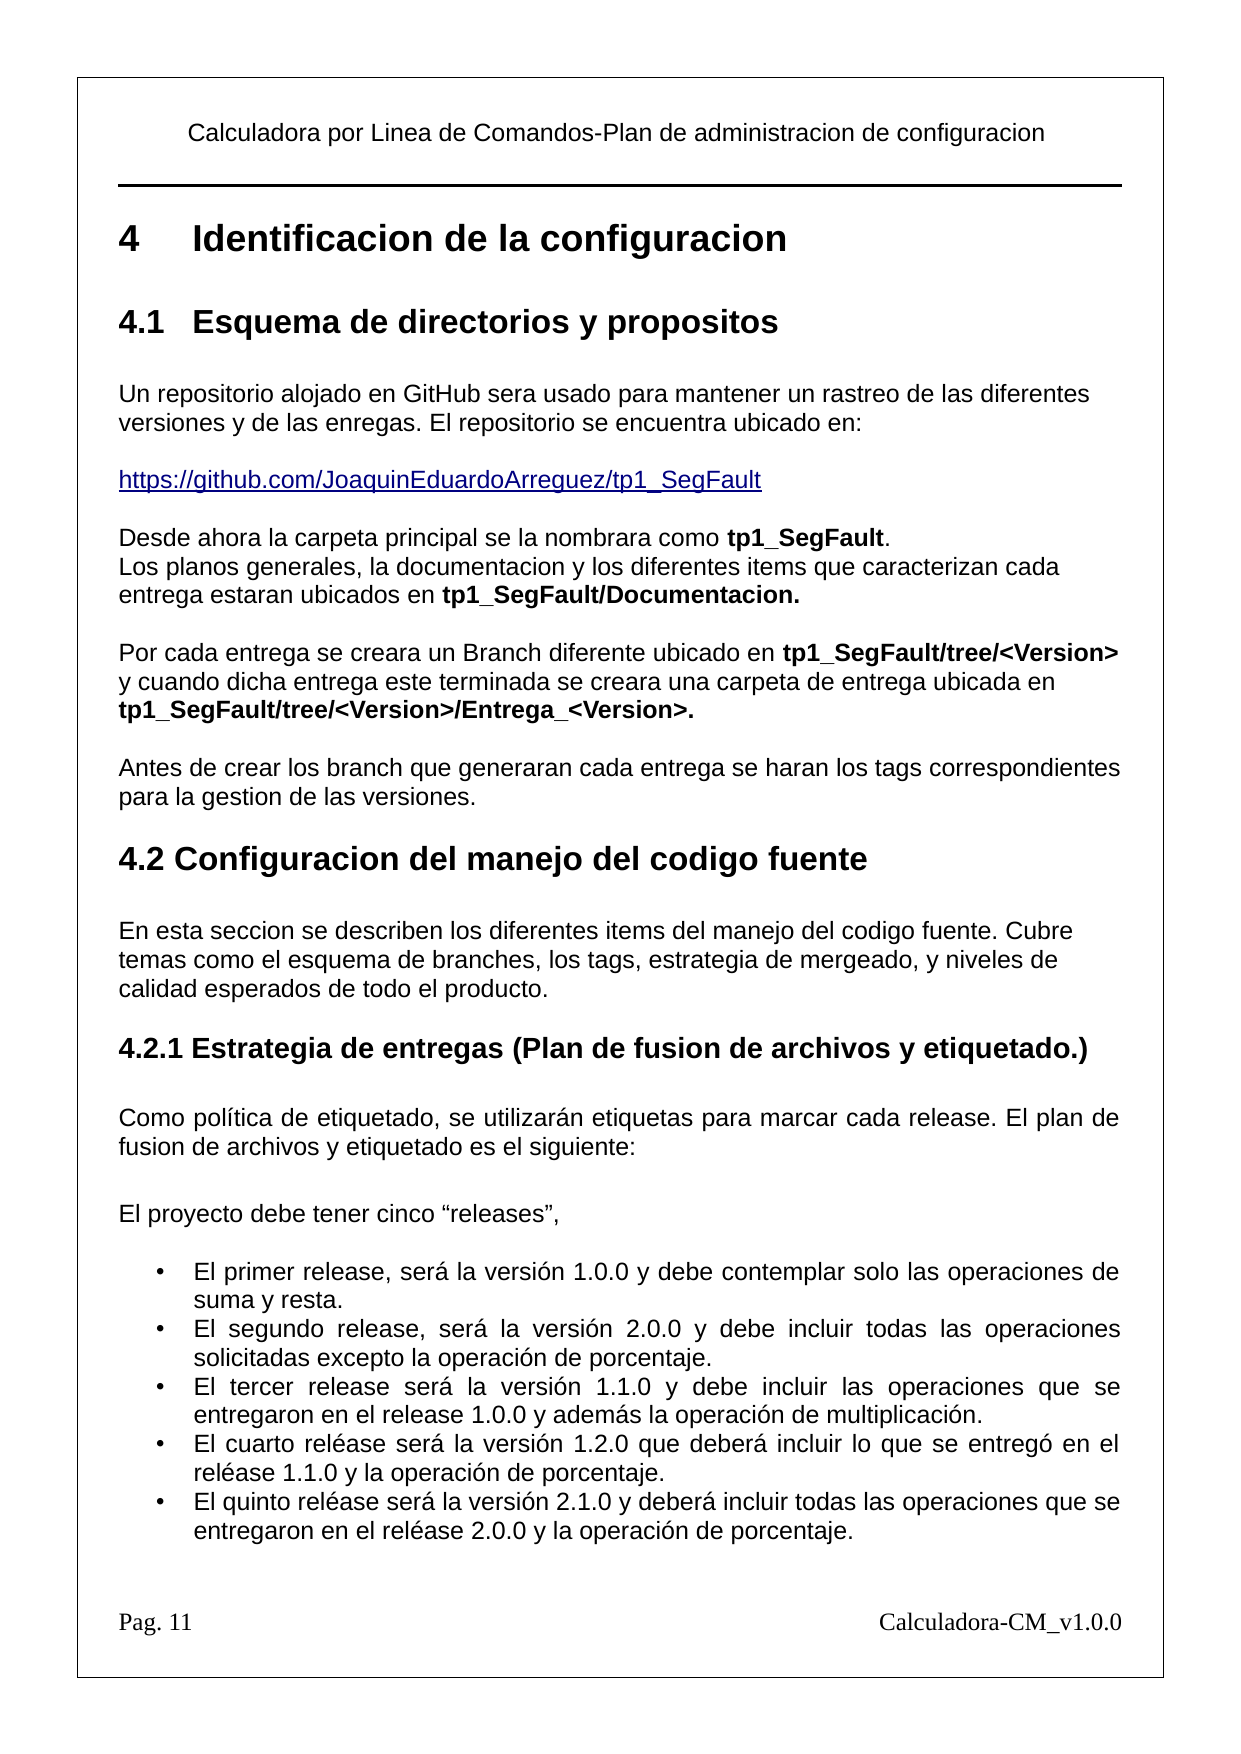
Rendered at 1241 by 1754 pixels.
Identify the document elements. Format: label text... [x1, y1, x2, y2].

text Los planos generales, la documentacion y los diferentes items que caracterizan cada entrega estaran ubicados en tp1_SegFault/Documentacion. [118, 552, 1122, 609]
list El tercer release será la versión 1.1.0 y debe incluir las operaciones que se entregaron en el release 1.0.0 y además la operación de multiplicación. [156, 1372, 1122, 1429]
list El quinto reléase será la versión 2.1.0 y deberá incluir todas las operaciones que se entregaron en el reléase 2.0.0 y la operación de porcentaje. [156, 1487, 1122, 1544]
text En esta seccion se describen los diferentes items del manejo del codigo fuente. Cubre temas como el esquema de branches, los tags, estrategia de mergeado, y niveles de calidad esperados de todo el producto. [118, 916, 1122, 1002]
text y cuando dicha entrega este terminada se creara una carpeta de entrega ubicada en tp1_SegFault/tree/<Version>/Entrega_<Version>. [118, 667, 1122, 724]
list El primer release, será la versión 1.0.0 y debe contemplar solo las operaciones de suma y resta. [156, 1256, 1122, 1314]
text 4.2.1 Estrategia de entregas (Plan de fusion de archivos y etiquetado.) [118, 1031, 1122, 1064]
list El cuarto reléase será la versión 1.2.0 que deberá incluir lo que se entregó en el reléase 1.1.0 y la operación de porcentaje. [156, 1429, 1122, 1487]
text Antes de crear los branch que generaran cada entrega se haran los tags correspondientes para la gestion de las versiones. [118, 753, 1122, 810]
list El segundo release, será la versión 2.0.0 y debe incluir todas las operaciones solicitadas excepto la operación de porcentaje. [156, 1314, 1122, 1372]
text El proyecto debe tener cinco “releases”, [118, 1199, 1122, 1228]
text 4.1 Esquema de directorios y propositos [118, 302, 1122, 341]
text Por cada entrega se creara un Branch diferente ubicado en tp1_SegFault/tree/<Version> [118, 638, 1122, 667]
text Un repositorio alojado en GitHub sera usado para mantener un rastreo de las diferentes versiones y de las enregas. El repositorio se encuentra ubicado en: [118, 379, 1122, 437]
text Como política de etiquetado, se utilizarán etiquetas para marcar cada release. El plan de fusion de archivos y etiquetado es el siguiente: [118, 1103, 1122, 1161]
text 4 Identificacion de la configuracion [118, 216, 1122, 259]
text https://github.com/JoaquinEduardoArreguez/tp1_SegFault [118, 465, 1122, 494]
text 4.2 Configuracion del manejo del codigo fuente [118, 839, 1122, 878]
text Desde ahora la carpeta principal se la nombrara como tp1_SegFault. [118, 523, 1122, 552]
